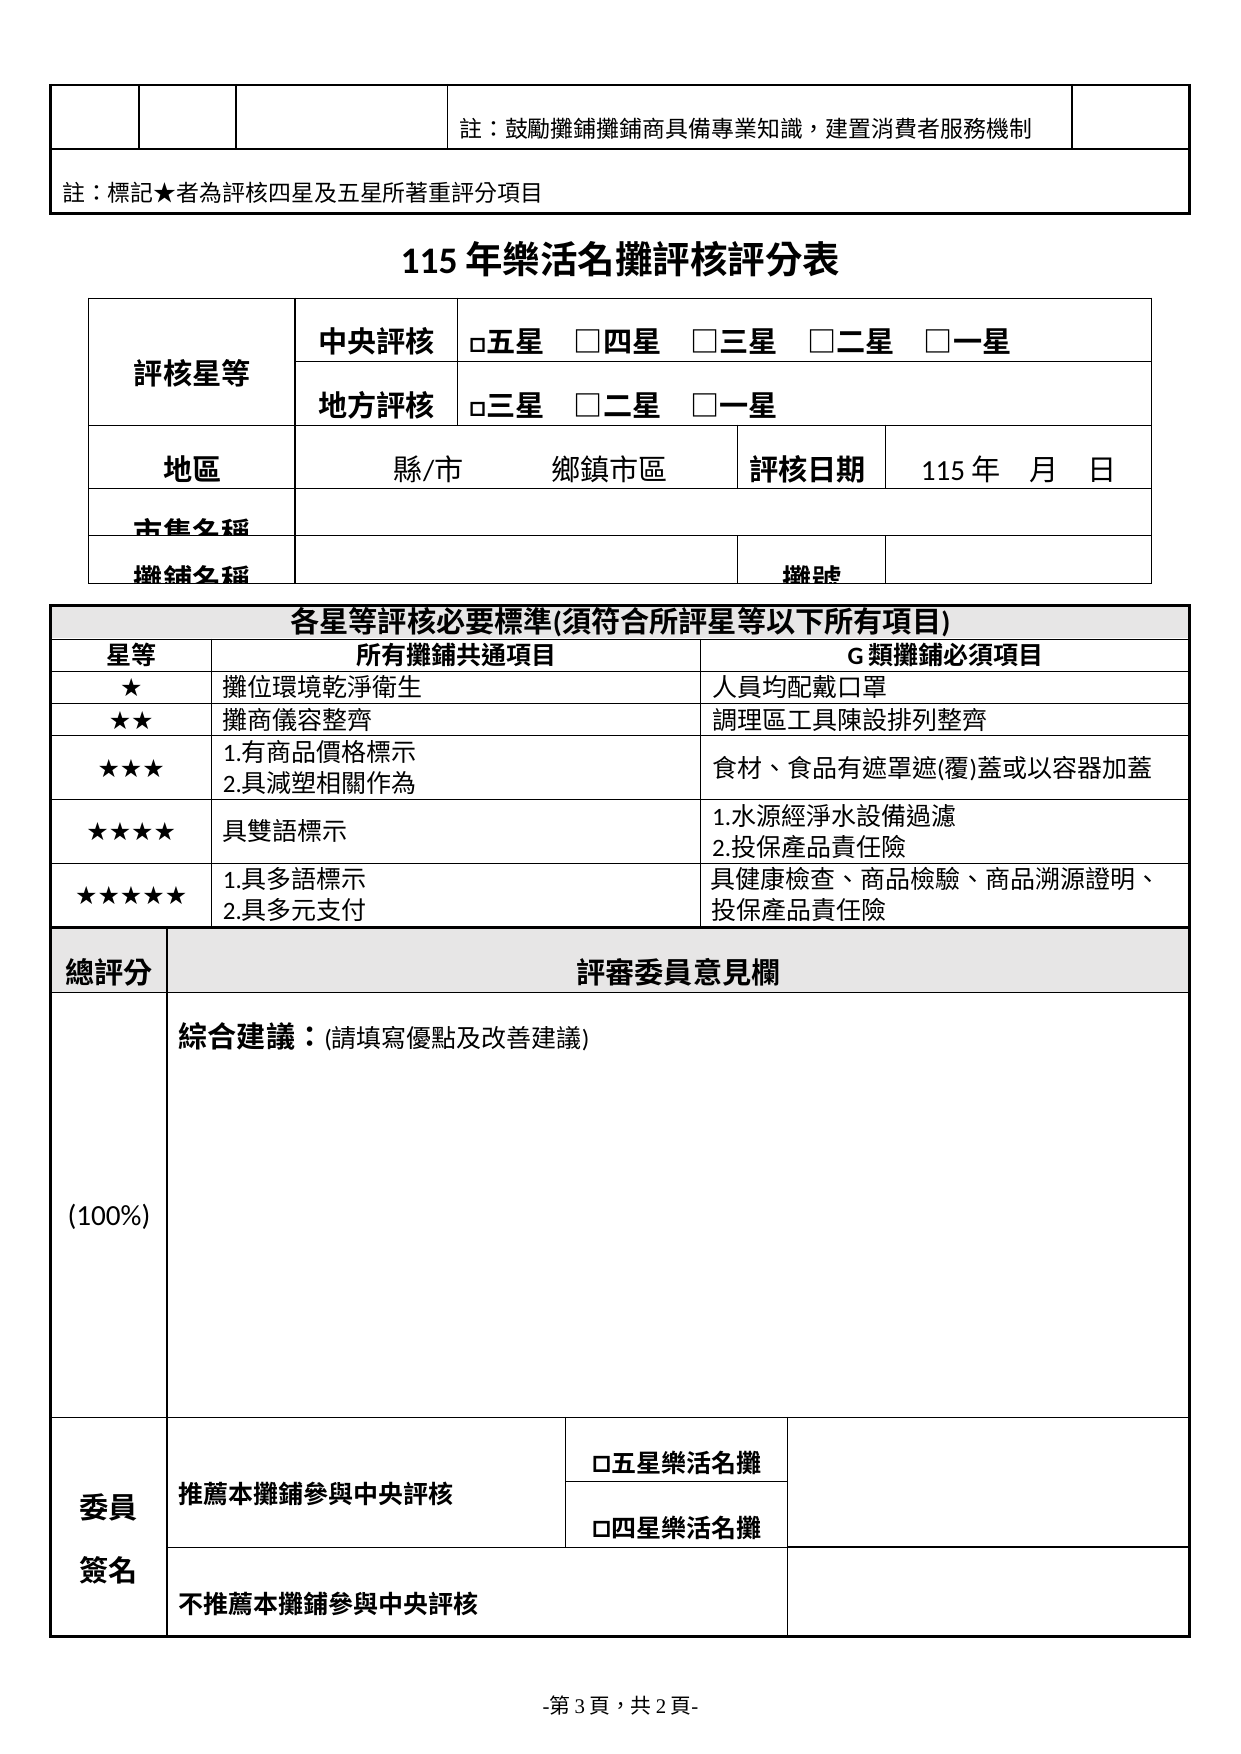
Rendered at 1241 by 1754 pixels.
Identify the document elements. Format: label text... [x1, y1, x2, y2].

table_header 評核星等 [89, 299, 294, 424]
table_cell 115年 月 日 [886, 426, 1151, 488]
table_cell 人員均配戴口罩 [701, 672, 1188, 703]
table_header 中央評核 [296, 299, 457, 361]
table_cell 不推薦本攤鋪參與中央評核 [168, 1548, 787, 1635]
table_cell 縣/市 鄉鎮市區 [296, 426, 737, 488]
table_cell ★ [52, 672, 211, 703]
table_cell ★★★★ [52, 800, 211, 862]
table_cell □三星 □二星 □一星 [458, 362, 1151, 424]
table_cell 地區 [89, 426, 294, 488]
table_cell 評審委員意見欄 [168, 929, 1188, 992]
table_cell 註：鼓勵攤鋪攤鋪商具備專業知識，建置消費者服務機制 [448, 86, 1071, 148]
table_cell 具雙語標示 [212, 800, 700, 862]
table_cell [788, 1418, 1188, 1546]
table_cell [886, 536, 1151, 583]
table_cell 市集名稱 [89, 489, 294, 535]
table_cell ★★ [52, 704, 211, 735]
table_cell ★★★★★ [52, 864, 211, 926]
table_cell 委員 簽名 [52, 1418, 166, 1635]
table_cell [140, 86, 235, 148]
table_cell 星等 [52, 640, 211, 671]
table_cell 綜合建議：(請填寫優點及改善建議) [168, 993, 1188, 1417]
table_cell 地方評核 [296, 362, 457, 424]
table_cell [296, 536, 737, 583]
table_cell 攤鋪名稱 [89, 536, 294, 583]
table_cell 具健康檢查、商品檢驗、商品溯源證明、投保產品責任險 [701, 864, 1188, 926]
table_cell (100%) [52, 993, 166, 1417]
table_cell [237, 86, 447, 148]
table_cell 註：標記★者為評核四星及五星所著重評分項目 [52, 150, 1188, 212]
table_header □五星 □四星 □三星 □二星 □一星 [458, 299, 1151, 361]
table_cell 1.有商品價格標示 2.具減塑相關作為 [212, 736, 700, 799]
table_cell [296, 489, 1151, 535]
text 115年樂活名攤評核評分表 [112, 215, 1128, 278]
table_cell 攤商儀容整齊 [212, 704, 700, 735]
table_cell 所有攤鋪共通項目 [212, 640, 700, 671]
table_cell 攤位環境乾淨衛生 [212, 672, 700, 703]
table_cell [52, 86, 138, 148]
table_cell □四星樂活名攤 [566, 1482, 787, 1546]
table_cell G類攤鋪必須項目 [701, 640, 1188, 671]
table_cell [788, 1548, 1188, 1635]
table_cell 1.具多語標示 2.具多元支付 [212, 864, 700, 926]
table_cell ★★★ [52, 736, 211, 799]
table_cell 總評分 [52, 929, 166, 992]
table_header 各星等評核必要標準(須符合所評星等以下所有項目) [52, 607, 1188, 638]
table_cell [1073, 86, 1188, 148]
table_cell 推薦本攤鋪參與中央評核 [168, 1418, 565, 1546]
table_cell 攤號 [738, 536, 885, 583]
table_cell 1.水源經淨水設備過濾 2.投保產品責任險 [701, 800, 1188, 862]
table_cell □五星樂活名攤 [566, 1418, 787, 1481]
table_cell 食材、食品有遮罩遮(覆)蓋或以容器加蓋 [701, 736, 1188, 799]
table_cell 評核日期 [738, 426, 885, 488]
table_cell 調理區工具陳設排列整齊 [701, 704, 1188, 735]
